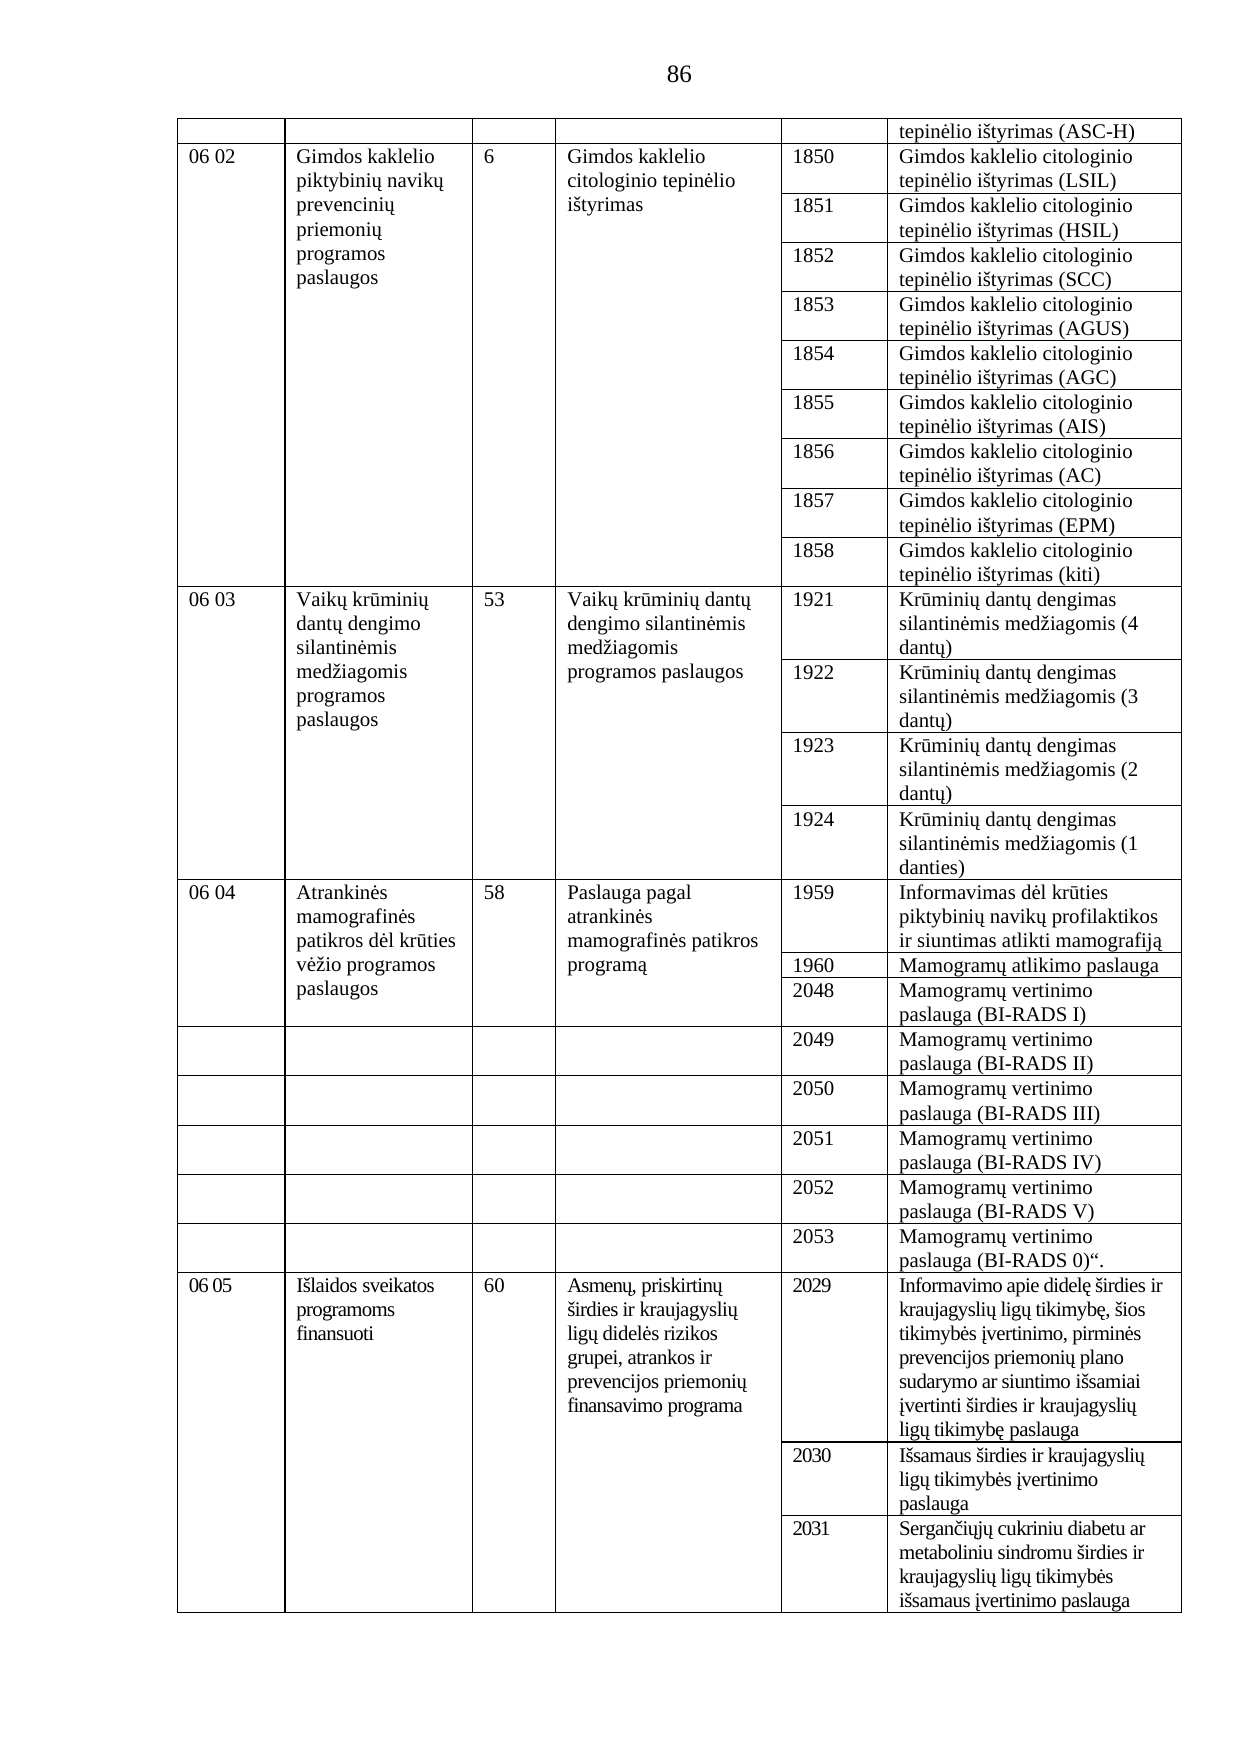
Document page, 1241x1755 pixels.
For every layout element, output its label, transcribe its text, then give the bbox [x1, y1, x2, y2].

table_cell 1854 [782, 341, 887, 389]
table_cell 2050 [782, 1076, 887, 1124]
table_cell Mamogramų vertinimo paslauga (BI-RADS 0)“. [888, 1224, 1181, 1272]
table_cell [556, 1027, 781, 1075]
table_cell [473, 1076, 555, 1124]
table_cell Gimdos kaklelio citologinio tepinėlio ištyrimas [556, 144, 781, 586]
table_cell Mamogramų vertinimo paslauga (BI-RADS I) [888, 978, 1181, 1026]
table_cell 1959 [782, 880, 887, 952]
table_cell Vaikų krūminių dantų dengimo silantinėmis medžiagomis programos paslaugos [556, 587, 781, 879]
table_cell [178, 1027, 284, 1075]
table_cell [473, 119, 555, 143]
table_cell 06 05 [178, 1273, 284, 1612]
table_cell [286, 119, 472, 143]
table_cell Gimdos kaklelio citologinio tepinėlio ištyrimas (SCC) [888, 243, 1181, 291]
table_cell [556, 1224, 781, 1272]
table_cell 2031 [782, 1516, 887, 1612]
table_cell Gimdos kaklelio citologinio tepinėlio ištyrimas (EPM) [888, 489, 1181, 537]
table_cell 2053 [782, 1224, 887, 1272]
table_cell Mamogramų vertinimo paslauga (BI-RADS IV) [888, 1126, 1181, 1174]
table_cell 1856 [782, 439, 887, 487]
table_cell 2048 [782, 978, 887, 1026]
table_cell [286, 1027, 472, 1075]
table_cell 6 [473, 144, 555, 586]
table_cell [556, 1126, 781, 1174]
table_cell Gimdos kaklelio citologinio tepinėlio ištyrimas (kiti) [888, 538, 1181, 586]
table_cell 06 04 [178, 880, 284, 1026]
table_cell 2051 [782, 1126, 887, 1174]
table_cell 53 [473, 587, 555, 879]
table_cell 2030 [782, 1443, 887, 1515]
table_cell Asmenų, priskirtinų širdies ir kraujagyslių ligų didelės rizikos grupei, atrankos ir prevencijos priemonių finansavimo programa [556, 1273, 781, 1612]
table_cell [556, 1076, 781, 1124]
table_cell Mamogramų vertinimo paslauga (BI-RADS V) [888, 1175, 1181, 1223]
table_cell [473, 1224, 555, 1272]
table_cell 60 [473, 1273, 555, 1612]
table_cell [286, 1126, 472, 1174]
table_cell 1923 [782, 733, 887, 805]
table_cell Gimdos kaklelio citologinio tepinėlio ištyrimas (AGC) [888, 341, 1181, 389]
table_cell [178, 1126, 284, 1174]
table_cell Išlaidos sveikatos programoms finansuoti [286, 1273, 472, 1612]
table_cell Gimdos kaklelio citologinio tepinėlio ištyrimas (LSIL) [888, 144, 1181, 192]
table_cell [286, 1076, 472, 1124]
table_cell Mamogramų vertinimo paslauga (BI-RADS III) [888, 1076, 1181, 1124]
table_cell Informavimas dėl krūties piktybinių navikų profilaktikos ir siuntimas atlikti mamografiją [888, 880, 1181, 952]
table_cell [556, 119, 781, 143]
table_cell [286, 1224, 472, 1272]
table_cell [556, 1175, 781, 1223]
table_cell 06 02 [178, 144, 284, 586]
table_cell Mamogramų vertinimo paslauga (BI-RADS II) [888, 1027, 1181, 1075]
table_cell [286, 1175, 472, 1223]
table_cell 06 03 [178, 587, 284, 879]
table_cell Išsamaus širdies ir kraujagyslių ligų tikimybės įvertinimo paslauga [888, 1443, 1181, 1515]
table_cell Gimdos kaklelio citologinio tepinėlio ištyrimas (AIS) [888, 390, 1181, 438]
table_cell Gimdos kaklelio citologinio tepinėlio ištyrimas (HSIL) [888, 194, 1181, 242]
table_cell 2029 [782, 1273, 887, 1441]
table_cell 1852 [782, 243, 887, 291]
table_cell [473, 1126, 555, 1174]
table_cell Krūminių dantų dengimas silantinėmis medžiagomis (2 dantų) [888, 733, 1181, 805]
table_cell 1850 [782, 144, 887, 192]
table_cell 1857 [782, 489, 887, 537]
table_cell [782, 119, 887, 143]
table_cell 1855 [782, 390, 887, 438]
table_cell 1922 [782, 660, 887, 732]
table_cell Informavimo apie didelę širdies ir kraujagyslių ligų tikimybę, šios tikimybės įvertinimo, pirminės prevencijos priemonių plano sudarymo ar siuntimo išsamiai įvertinti širdies ir kraujagyslių ligų tikimybę paslauga [888, 1273, 1181, 1441]
table_cell Atrankinės mamografinės patikros dėl krūties vėžio programos paslaugos [286, 880, 472, 1026]
table_cell Paslauga pagal atrankinės mamografinės patikros programą [556, 880, 781, 1026]
table_cell [473, 1027, 555, 1075]
table_cell [178, 1175, 284, 1223]
table_cell [473, 1175, 555, 1223]
table_cell Gimdos kaklelio citologinio tepinėlio ištyrimas (AGUS) [888, 292, 1181, 340]
table_cell 1960 [782, 953, 887, 977]
table_cell Mamogramų atlikimo paslauga [888, 953, 1181, 977]
table_cell 1851 [782, 194, 887, 242]
table_cell 2049 [782, 1027, 887, 1075]
table_cell 1924 [782, 806, 887, 879]
table_cell tepinėlio ištyrimas (ASC-H) [888, 119, 1181, 143]
table_cell Krūminių dantų dengimas silantinėmis medžiagomis (1 danties) [888, 806, 1181, 879]
table_cell 2052 [782, 1175, 887, 1223]
table_cell 58 [473, 880, 555, 1026]
table_cell 1858 [782, 538, 887, 586]
table_cell [178, 1224, 284, 1272]
table_cell 1921 [782, 587, 887, 659]
table_cell Krūminių dantų dengimas silantinėmis medžiagomis (3 dantų) [888, 660, 1181, 732]
table_cell Vaikų krūminių dantų dengimo silantinėmis medžiagomis programos paslaugos [286, 587, 472, 879]
table_cell 1853 [782, 292, 887, 340]
table_cell Sergančiųjų cukriniu diabetu ar metaboliniu sindromu širdies ir kraujagyslių ligų tikimybės išsamaus įvertinimo paslauga [888, 1516, 1181, 1612]
table_cell Krūminių dantų dengimas silantinėmis medžiagomis (4 dantų) [888, 587, 1181, 659]
table_cell [178, 119, 284, 143]
table_cell Gimdos kaklelio citologinio tepinėlio ištyrimas (AC) [888, 439, 1181, 487]
table_cell Gimdos kaklelio piktybinių navikų prevencinių priemonių programos paslaugos [286, 144, 472, 586]
table_cell [178, 1076, 284, 1124]
